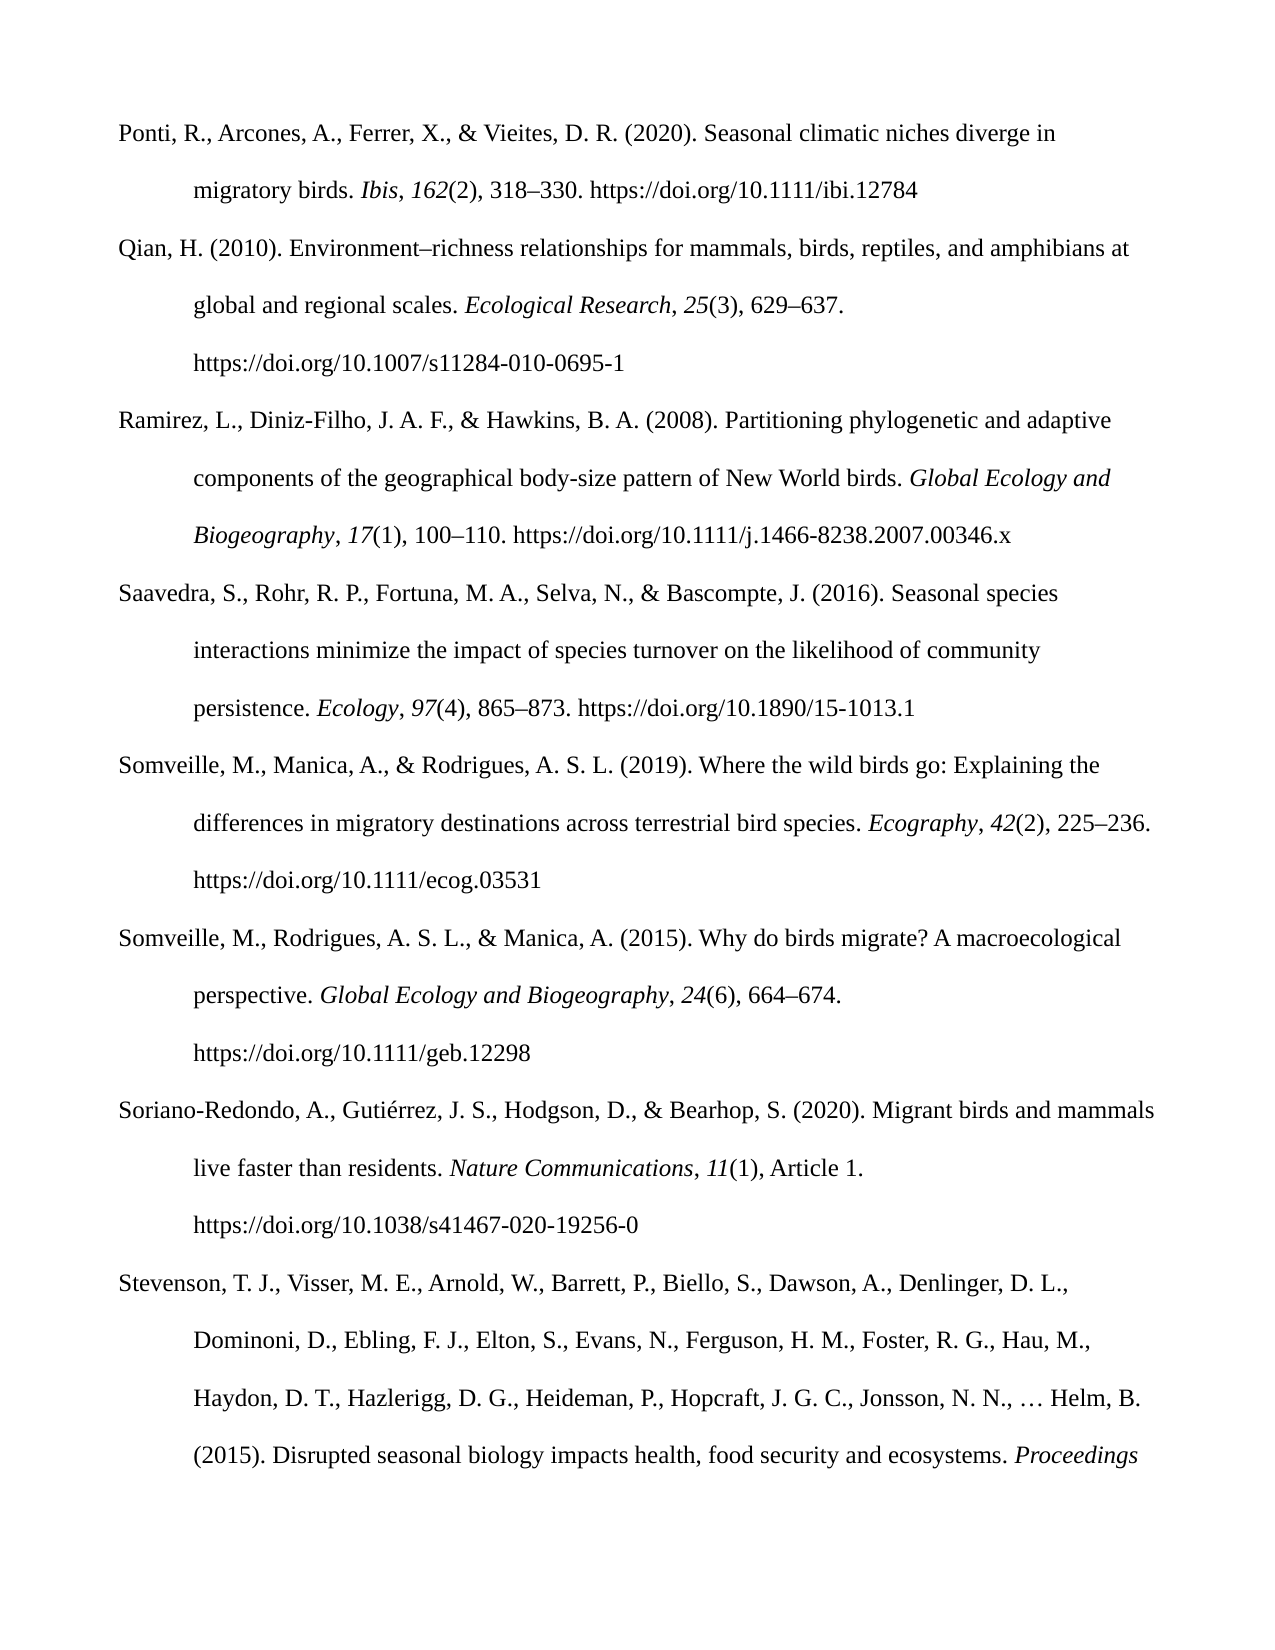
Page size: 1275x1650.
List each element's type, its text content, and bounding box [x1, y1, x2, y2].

text Ponti, R., Arcones, A., Ferrer, X., & Vieites, D. R. (2020). Seasonal climatic niches diverge in migratory birds. Ibis, 162(2), 318–330. https://doi.org/10.1111/ibi.12784 [118, 118, 1157, 204]
text Qian, H. (2010). Environment–richness relationships for mammals, birds, reptiles, and amphibians at global and regional scales. Ecological Research, 25(3), 629–637. https://doi.org/10.1007/s11284-010-0695-1 [118, 233, 1157, 377]
text Stevenson, T. J., Visser, M. E., Arnold, W., Barrett, P., Biello, S., Dawson, A., Denlinger, D. L., Dominoni, D., Ebling, F. J., Elton, S., Evans, N., Ferguson, H. M., Foster, R. G., Hau, M., Haydon, D. T., Hazlerigg, D. G., Heideman, P., Hopcraft, J. G. C., Jonsson, N. N., … Helm, B. (2015). Disrupted seasonal biology impacts health, food security and ecosystems. Proceedings [118, 1268, 1157, 1469]
text Somveille, M., Rodrigues, A. S. L., & Manica, A. (2015). Why do birds migrate? A macroecological perspective. Global Ecology and Biogeography, 24(6), 664–674. https://doi.org/10.1111/geb.12298 [118, 923, 1157, 1067]
text Ramirez, L., Diniz-Filho, J. A. F., & Hawkins, B. A. (2008). Partitioning phylogenetic and adaptive components of the geographical body-size pattern of New World birds. Global Ecology and Biogeography, 17(1), 100–110. https://doi.org/10.1111/j.1466-8238.2007.00346.x [118, 406, 1157, 549]
text Saavedra, S., Rohr, R. P., Fortuna, M. A., Selva, N., & Bascompte, J. (2016). Seasonal species interactions minimize the impact of species turnover on the likelihood of community persistence. Ecology, 97(4), 865–873. https://doi.org/10.1890/15-1013.1 [118, 578, 1157, 722]
text Soriano-Redondo, A., Gutiérrez, J. S., Hodgson, D., & Bearhop, S. (2020). Migrant birds and mammals live faster than residents. Nature Communications, 11(1), Article 1. https://doi.org/10.1038/s41467-020-19256-0 [118, 1096, 1157, 1239]
text Somveille, M., Manica, A., & Rodrigues, A. S. L. (2019). Where the wild birds go: Explaining the differences in migratory destinations across terrestrial bird species. Ecography, 42(2), 225–236. https://doi.org/10.1111/ecog.03531 [118, 751, 1157, 894]
